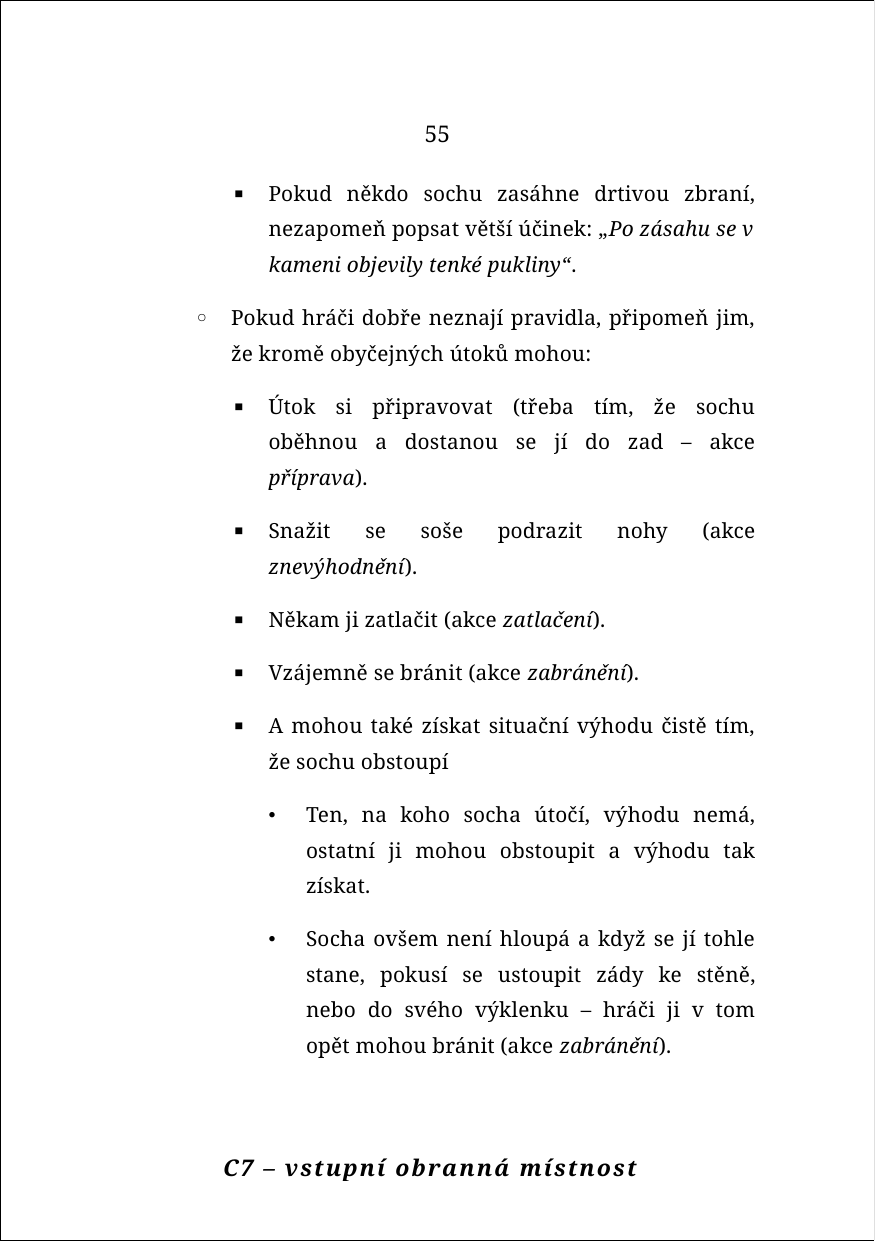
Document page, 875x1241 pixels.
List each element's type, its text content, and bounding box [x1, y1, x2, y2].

list Útok si připravovat (třeba tím, že sochu oběhnou a dostanou se jí do zad – akce příprava). [231, 392, 756, 491]
list Snažit se soše podrazit nohy (akce znevýhodnění). [231, 516, 756, 580]
list Ten, na koho socha útočí, výhodu nemá, ostatní ji mohou obstoupit a výhodu tak získat. [268, 800, 756, 900]
list Pokud někdo sochu zasáhne drtivou zbraní, nezapomeň popsat větší účinek: „Po zásahu se v kameni objevily tenké pukliny“. [231, 179, 756, 278]
list Vzájemně se bránit (akce zabránění). [231, 658, 756, 687]
list Pokud hráči dobře neznají pravidla, připomeň jim, že kromě obyčejných útoků mohou: [193, 303, 756, 367]
list A mohou také získat situační výhodu čistě tím, že sochu obstoupí [231, 711, 756, 775]
list Někam ji zatlačit (akce zatlačení). [231, 605, 756, 633]
list Socha ovšem není hloupá a když se jí tohle stane, pokusí se ustoupit zády ke stěně, nebo do svého výklenku – hráči ji v tom opět mohou bránit (akce zabránění). [268, 924, 756, 1059]
